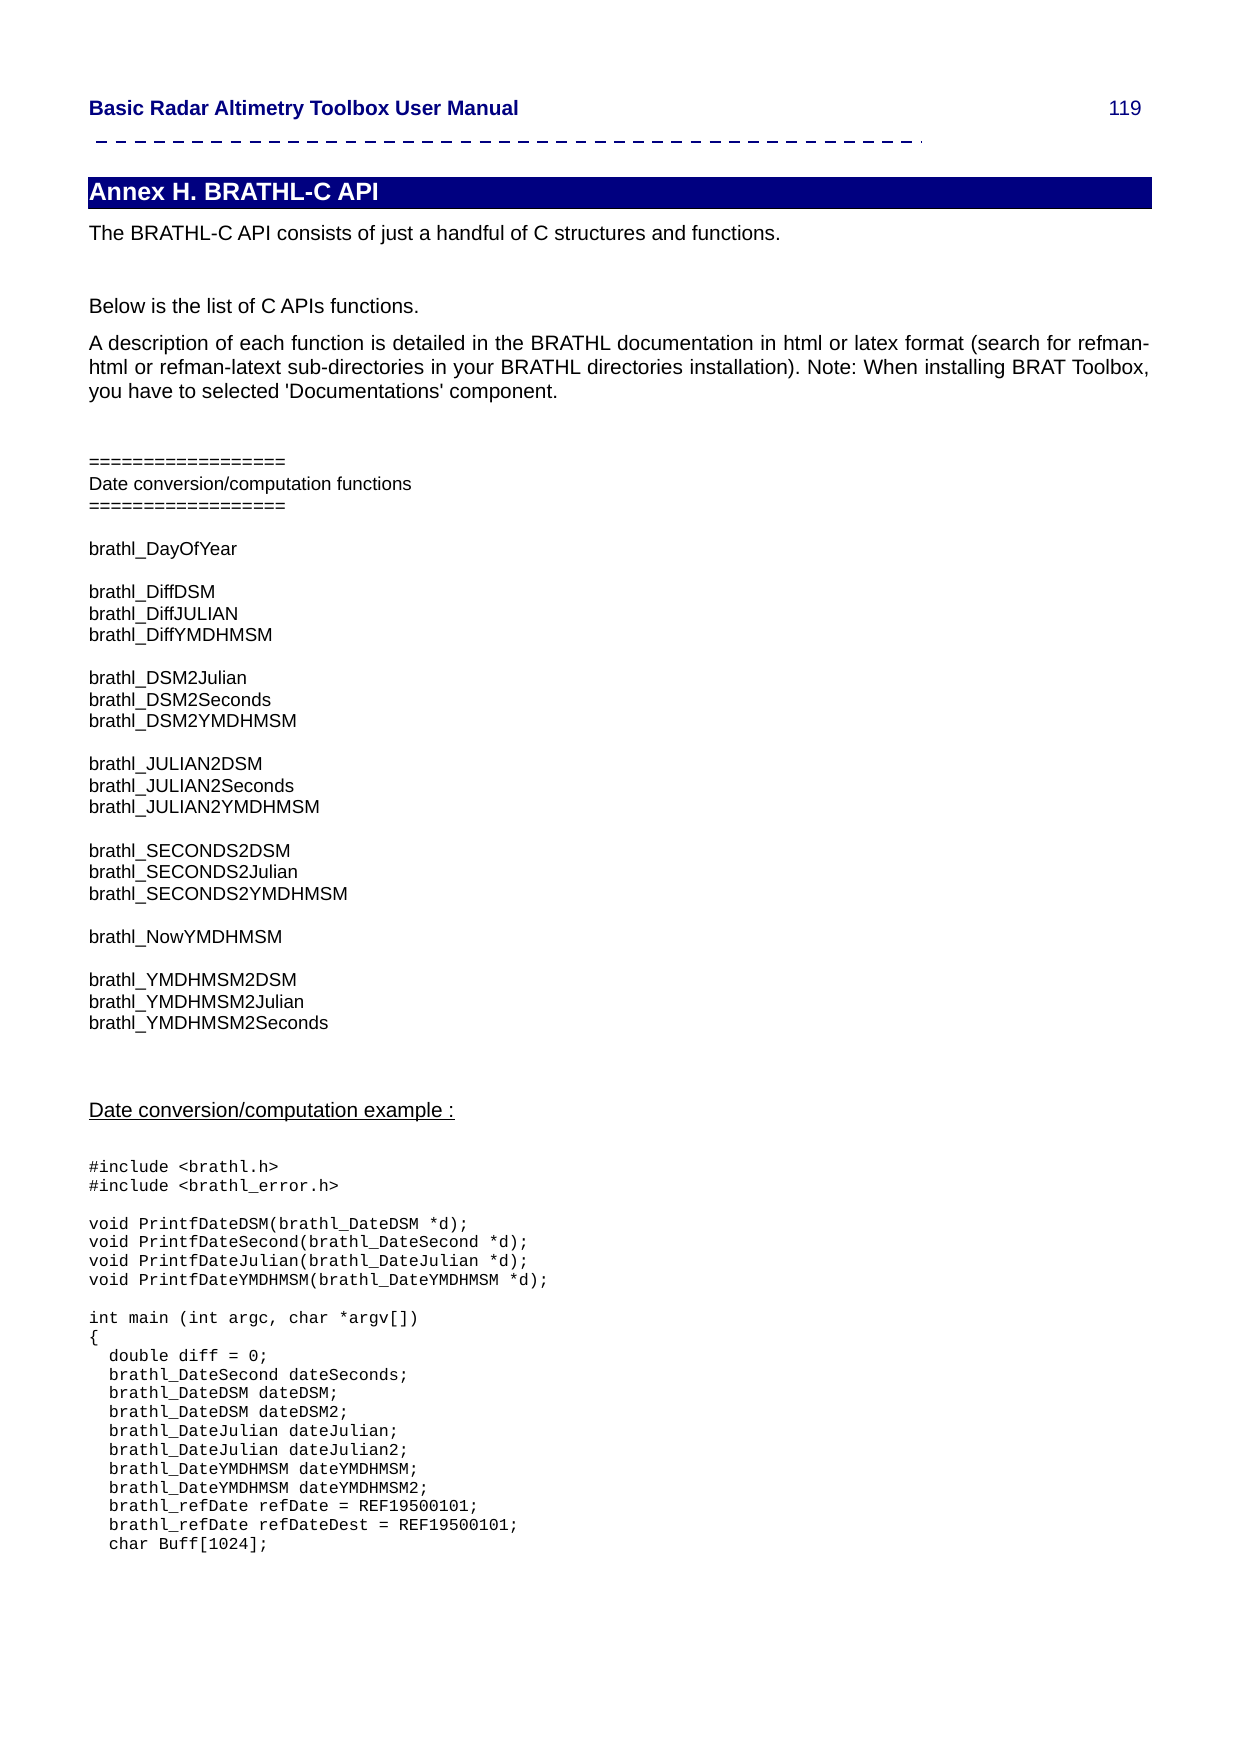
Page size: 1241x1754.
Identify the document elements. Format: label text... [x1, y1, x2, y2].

text brathl_DateDSM dateDSM2; [88, 1404, 1152, 1423]
text void PrintfDateYMDHMSM(brathl_DateYMDHMSM *d); [88, 1272, 1152, 1291]
text brathl_JULIAN2YMDHMSM [88, 796, 1152, 818]
text brathl_DSM2Julian [88, 667, 1152, 688]
text ================== [88, 494, 1152, 516]
text brathl_DayOfYear [88, 538, 1152, 559]
text double diff = 0; [88, 1347, 1152, 1366]
text brathl_DateJulian dateJulian2; [88, 1441, 1152, 1460]
text brathl_DateJulian dateJulian; [88, 1423, 1152, 1441]
list BRATHL-C API [88, 177, 1152, 209]
text #include <brathl.h> [88, 1159, 1152, 1177]
text Below is the list of C APIs functions. [88, 294, 1152, 318]
text brathl_SECONDS2DSM [88, 839, 1152, 861]
text brathl_refDate refDate = REF19500101; [88, 1498, 1152, 1517]
text void PrintfDateSecond(brathl_DateSecond *d); [88, 1234, 1152, 1253]
text Date conversion/computation functions [88, 473, 1152, 494]
text brathl_DiffDSM [88, 581, 1152, 602]
text brathl_DateSecond dateSeconds; [88, 1366, 1152, 1385]
text brathl_YMDHMSM2Julian [88, 990, 1152, 1012]
text brathl_JULIAN2DSM [88, 753, 1152, 775]
text A description of each function is detailed in the BRATHL documentation in html or latex format (search for refman-html or refman-latext sub-directories in your BRATHL directories installation). Note: When installing BRAT Toolbox, you have to selected 'Documentations' component. [88, 331, 1152, 402]
text ================== [88, 451, 1152, 473]
text brathl_DSM2Seconds [88, 688, 1152, 710]
text void PrintfDateJulian(brathl_DateJulian *d); [88, 1253, 1152, 1272]
text brathl_SECONDS2YMDHMSM [88, 883, 1152, 904]
text brathl_DSM2YMDHMSM [88, 710, 1152, 732]
text brathl_YMDHMSM2DSM [88, 969, 1152, 990]
text brathl_DiffYMDHMSM [88, 624, 1152, 645]
text brathl_JULIAN2Seconds [88, 775, 1152, 796]
text char Buff[1024]; [88, 1536, 1152, 1554]
text #include <brathl_error.h> [88, 1177, 1152, 1196]
text The BRATHL-C API consists of just a handful of C structures and functions. [88, 221, 1152, 245]
text Date conversion/computation example : [88, 1098, 1152, 1122]
text brathl_DiffJULIAN [88, 602, 1152, 624]
text brathl_DateYMDHMSM dateYMDHMSM; [88, 1460, 1152, 1479]
text brathl_DateYMDHMSM dateYMDHMSM2; [88, 1479, 1152, 1498]
text brathl_NowYMDHMSM [88, 926, 1152, 947]
text brathl_YMDHMSM2Seconds [88, 1012, 1152, 1033]
text brathl_SECONDS2Julian [88, 861, 1152, 883]
text { [88, 1328, 1152, 1347]
text int main (int argc, char *argv[]) [88, 1309, 1152, 1328]
text brathl_refDate refDateDest = REF19500101; [88, 1517, 1152, 1536]
text void PrintfDateDSM(brathl_DateDSM *d); [88, 1215, 1152, 1234]
text brathl_DateDSM dateDSM; [88, 1385, 1152, 1404]
